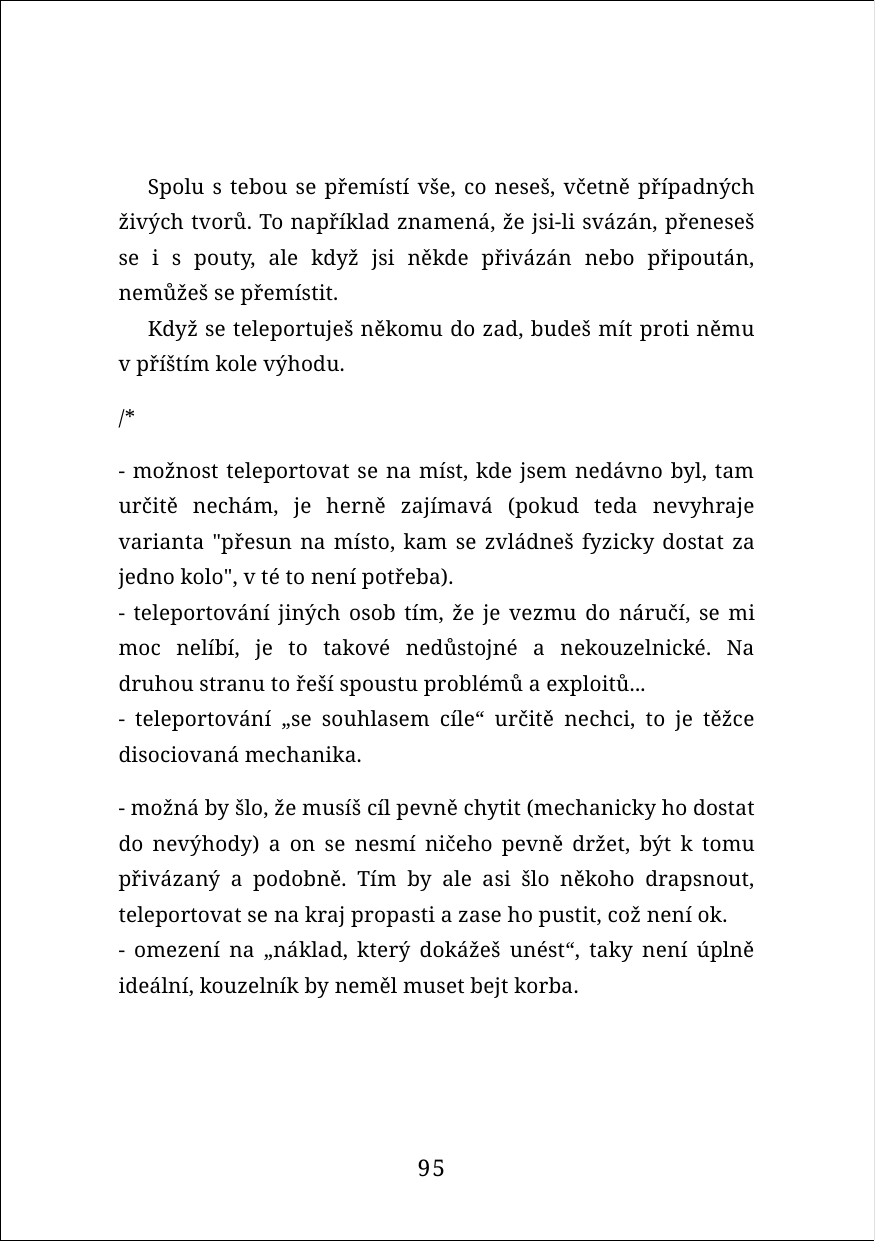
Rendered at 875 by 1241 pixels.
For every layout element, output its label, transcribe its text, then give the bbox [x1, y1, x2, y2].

text - možnost teleportovat se na míst, kde jsem nedávno byl, tam určitě nechám, je herně zajímavá (pokud teda nevyhraje varianta "přesun na místo, kam se zvládneš fyzicky dostat za jedno kolo", v té to není potřeba). - teleportování jiných osob tím, že je vezmu do náručí, se mi moc nelíbí, je to takové nedůstojné a nekouzelnické. Na druhou stranu to řeší spoustu problémů a exploitů... - teleportování „se souhlasem cíle“ určitě nechci, to je těžce disociovaná mechanika. [118, 456, 756, 768]
text /* [118, 403, 756, 431]
text Spolu s tebou se přemístí vše, co neseš, včetně případných živých tvorů. To například znamená, že jsi-li svázán, přeneseš se i s pouty, ale když jsi někde přivázán nebo připoután, nemůžeš se přemístit. Když se teleportuješ někomu do zad, budeš mít proti němu v příštím kole výhodu. [118, 172, 756, 378]
text - možná by šlo, že musíš cíl pevně chytit (mechanicky ho dostat do nevýhody) a on se nesmí ničeho pevně držet, být k tomu přivázaný a podobně. Tím by ale asi šlo někoho drapsnout, teleportovat se na kraj propasti a zase ho pustit, což není ok. - omezení na „náklad, který dokážeš unést“, taky není úplně ideální, kouzelník by neměl muset bejt korba. [118, 793, 756, 999]
